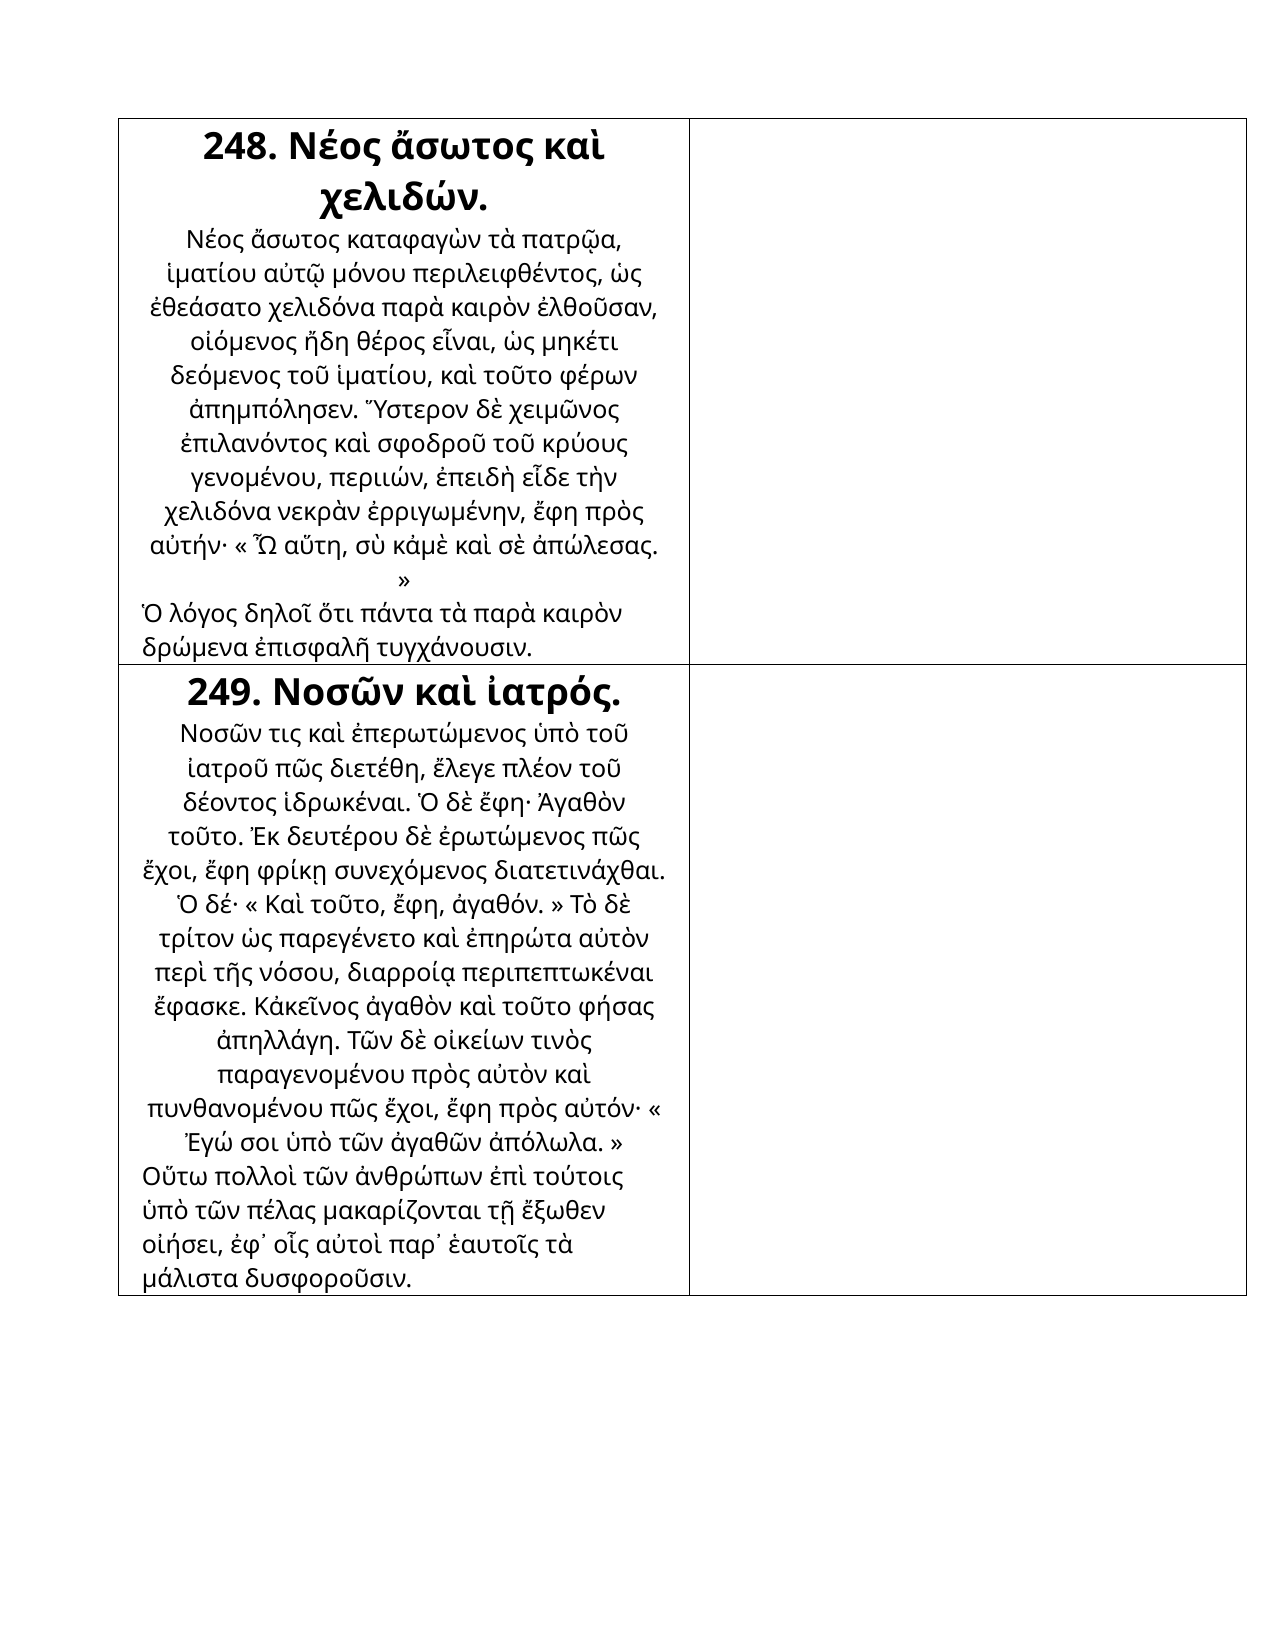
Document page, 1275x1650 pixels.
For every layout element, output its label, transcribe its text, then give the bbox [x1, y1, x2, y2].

table_cell 248. Νέος ἄσωτος καὶ χελιδών. Νέος ἄσωτος καταφαγὼν τὰ πατρῷα, ἱματίου αὐτῷ μόνου περιλειφθέντος, ὡς ἐθεάσατο χελιδόνα παρὰ καιρὸν ἐλθοῦσαν, οἰόμενος ἤδη θέρος εἶναι, ὡς μηκέτι δεόμενος τοῦ ἱματίου, καὶ τοῦτο φέρων ἀπημπόλησεν. Ὕστερον δὲ χειμῶνος ἐπιλανόντος καὶ σφοδροῦ τοῦ κρύους γενομένου, περιιών, ἐπειδὴ εἶδε τὴν χελιδόνα νεκρὰν ἐρριγωμένην, ἔφη πρὸς αὐτήν· « Ὦ αὕτη, σὺ κἀμὲ καὶ σὲ ἀπώλεσας. » Ὁ λόγος δηλοῖ ὅτι πάντα τὰ παρὰ καιρὸν δρώμενα ἐπισφαλῆ τυγχάνουσιν. [119, 119, 689, 664]
table_cell [690, 119, 1246, 664]
table_cell [690, 665, 1246, 1295]
table_cell 249. Νοσῶν καὶ ἰατρός. Νοσῶν τις καὶ ἐπερωτώμενος ὑπὸ τοῦ ἰατροῦ πῶς διετέθη, ἔλεγε πλέον τοῦ δέοντος ἱδρωκέναι. Ὁ δὲ ἔφη· Ἀγαθὸν τοῦτο. Ἐκ δευτέρου δὲ ἐρωτώμενος πῶς ἔχοι, ἔφη φρίκῃ συνεχόμενος διατετινάχθαι. Ὁ δέ· « Καὶ τοῦτο, ἔφη, ἀγαθόν. » Τὸ δὲ τρίτον ὡς παρεγένετο καὶ ἐπηρώτα αὐτὸν περὶ τῆς νόσου, διαρροίᾳ περιπεπτωκέναι ἔφασκε. Κἀκεῖνος ἀγαθὸν καὶ τοῦτο φήσας ἀπηλλάγη. Τῶν δὲ οἰκείων τινὸς παραγενομένου πρὸς αὐτὸν καὶ πυνθανομένου πῶς ἔχοι, ἔφη πρὸς αὐτόν· « Ἐγώ σοι ὑπὸ τῶν ἀγαθῶν ἀπόλωλα. » Οὕτω πολλοὶ τῶν ἀνθρώπων ἐπὶ τούτοις ὑπὸ τῶν πέλας μακαρίζονται τῇ ἔξωθεν οἰήσει, ἐφ᾿ οἷς αὐτοὶ παρ᾿ ἑαυτοῖς τὰ μάλιστα δυσφοροῦσιν. [119, 665, 689, 1295]
